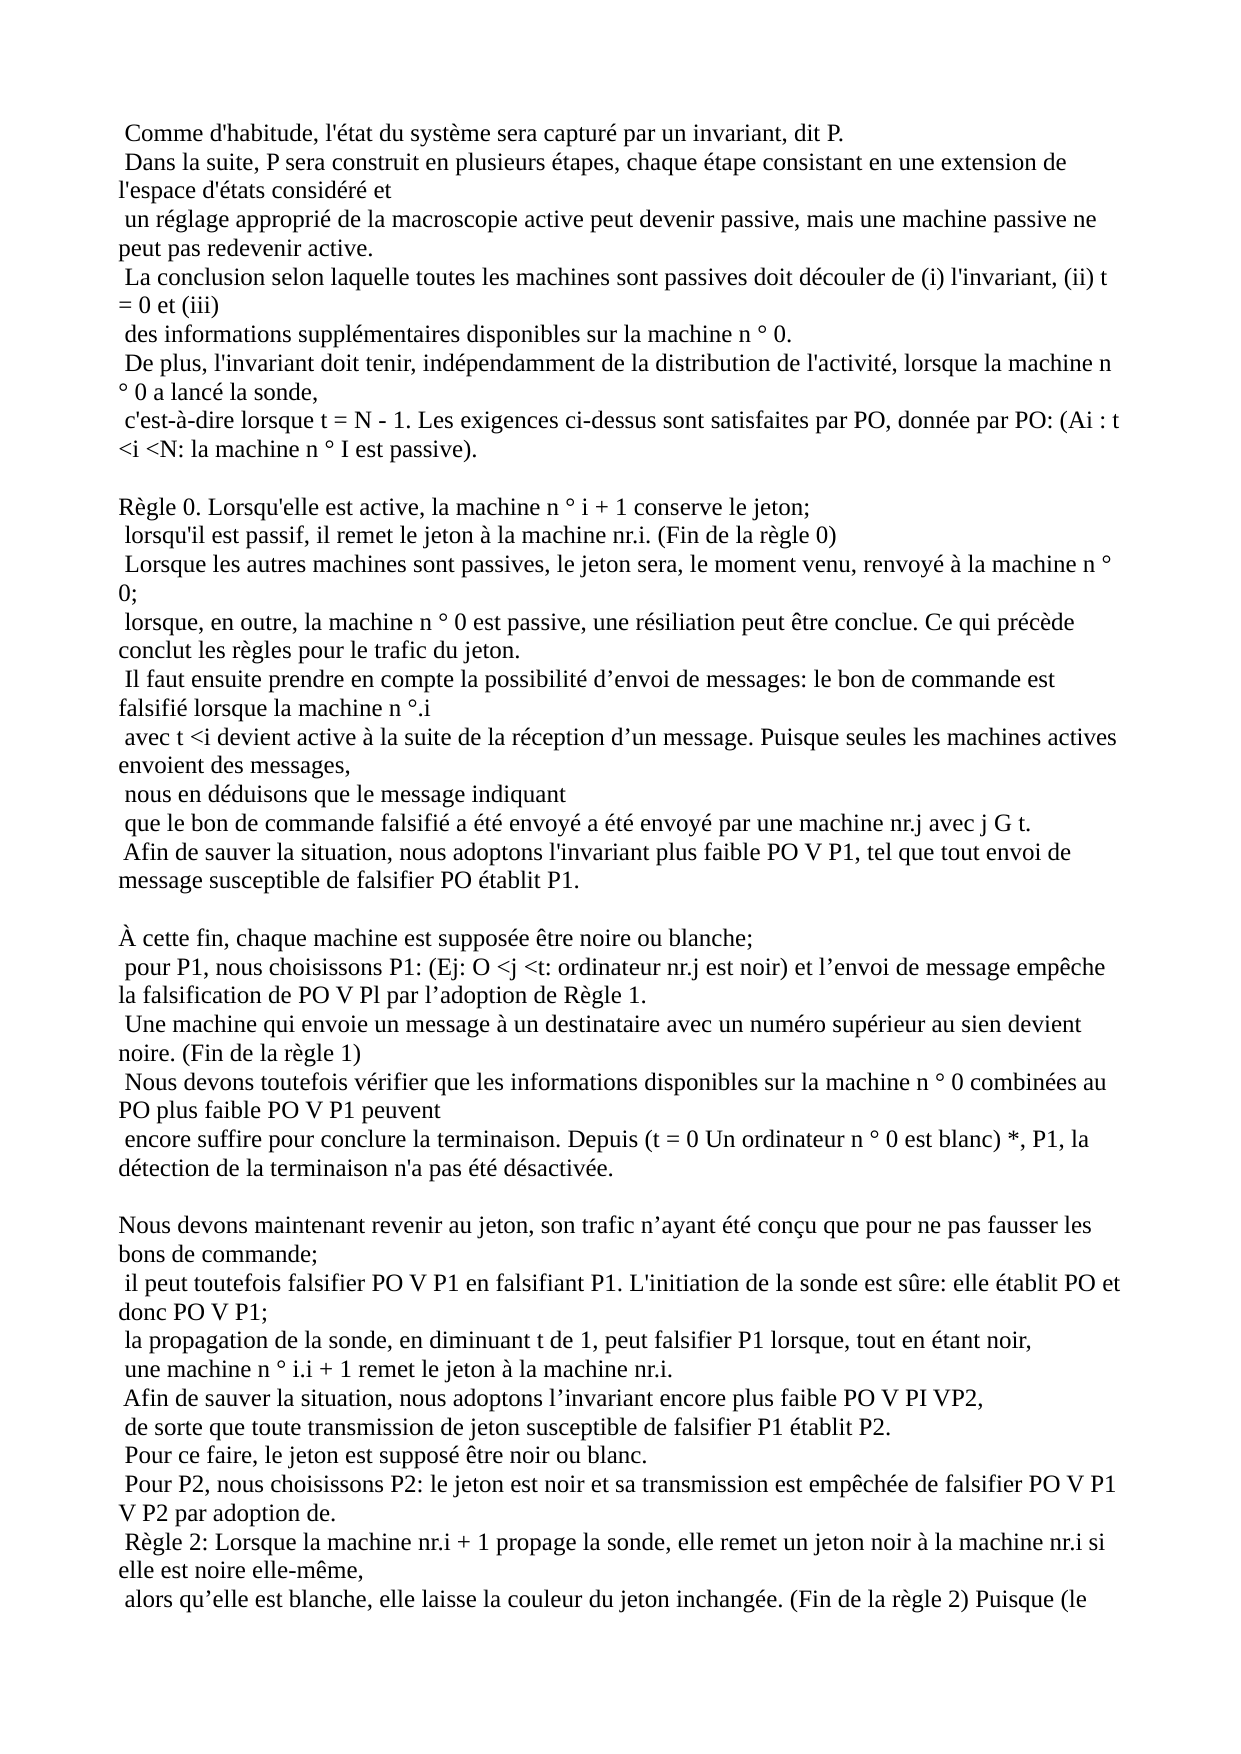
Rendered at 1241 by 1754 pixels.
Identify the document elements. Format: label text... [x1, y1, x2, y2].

text Comme d'habitude, l'état du système sera capturé par un invariant, dit P. Dans la suite, P sera construit en plusieurs étapes, chaque étape consistant en une extension de l'espace d'états considéré et un réglage approprié de la macroscopie active peut devenir passive, mais une machine passive ne peut pas redevenir active. La conclusion selon laquelle toutes les machines sont passives doit découler de (i) l'invariant, (ii) t = 0 et (iii) des informations supplémentaires disponibles sur la machine n ° 0. De plus, l'invariant doit tenir, indépendamment de la distribution de l'activité, lorsque la machine n ° 0 a lancé la sonde, c'est-à-dire lorsque t = N - 1. Les exigences ci-dessus sont satisfaites par PO, donnée par PO: (Ai : t <i <N: la machine n ° I est passive). Règle 0. Lorsqu'elle est active, la machine n ° i + 1 conserve le jeton; lorsqu'il est passif, il remet le jeton à la machine nr.i. (Fin de la règle 0) Lorsque les autres machines sont passives, le jeton sera, le moment venu, renvoyé à la machine n ° 0; lorsque, en outre, la machine n ° 0 est passive, une résiliation peut être conclue. Ce qui précède conclut les règles pour le trafic du jeton. Il faut ensuite prendre en compte la possibilité d’envoi de messages: le bon de commande est falsifié lorsque la machine n °.i avec t <i devient active à la suite de la réception d’un message. Puisque seules les machines actives envoient des messages, nous en déduisons que le message indiquant [118, 118, 1122, 808]
text que le bon de commande falsifié a été envoyé a été envoyé par une machine nr.j avec j G t. Afin de sauver la situation, nous adoptons l'invariant plus faible PO V P1, tel que tout envoi de message susceptible de falsifier PO établit P1. À cette fin, chaque machine est supposée être noire ou blanche; pour P1, nous choisissons P1: (Ej: O <j <t: ordinateur nr.j est noir) et l’envoi de message empêche la falsification de PO V Pl par l’adoption de Règle 1. Une machine qui envoie un message à un destinataire avec un numéro supérieur au sien devient noire. (Fin de la règle 1) Nous devons toutefois vérifier que les informations disponibles sur la machine n ° 0 combinées au PO plus faible PO V P1 peuvent encore suffire pour conclure la terminaison. Depuis (t = 0 Un ordinateur n ° 0 est blanc) *, P1, la détection de la terminaison n'a pas été désactivée. Nous devons maintenant revenir au jeton, son trafic n’ayant été conçu que pour ne pas fausser les bons de commande; il peut toutefois falsifier PO V P1 en falsifiant P1. L'initiation de la sonde est sûre: elle établit PO et donc PO V P1; la propagation de la sonde, en diminuant t de 1, peut falsifier P1 lorsque, tout en étant noir, une machine n ° i.i + 1 remet le jeton à la machine nr.i. Afin de sauver la situation, nous adoptons l’invariant encore plus faible PO V PI VP2, de sorte que toute transmission de jeton susceptible de falsifier P1 établit P2. Pour ce faire, le jeton est supposé être noir ou blanc. Pour P2, nous choisissons P2: le jeton est noir et sa transmission est empêchée de falsifier PO V P1 V P2 par adoption de. Règle 2: Lorsque la machine nr.i + 1 propage la sonde, elle remet un jeton noir à la machine nr.i si elle est noire elle-même, alors qu’elle est blanche, elle laisse la couleur du jeton inchangée. (Fin de la règle 2) Puisque (le [118, 808, 1122, 1613]
